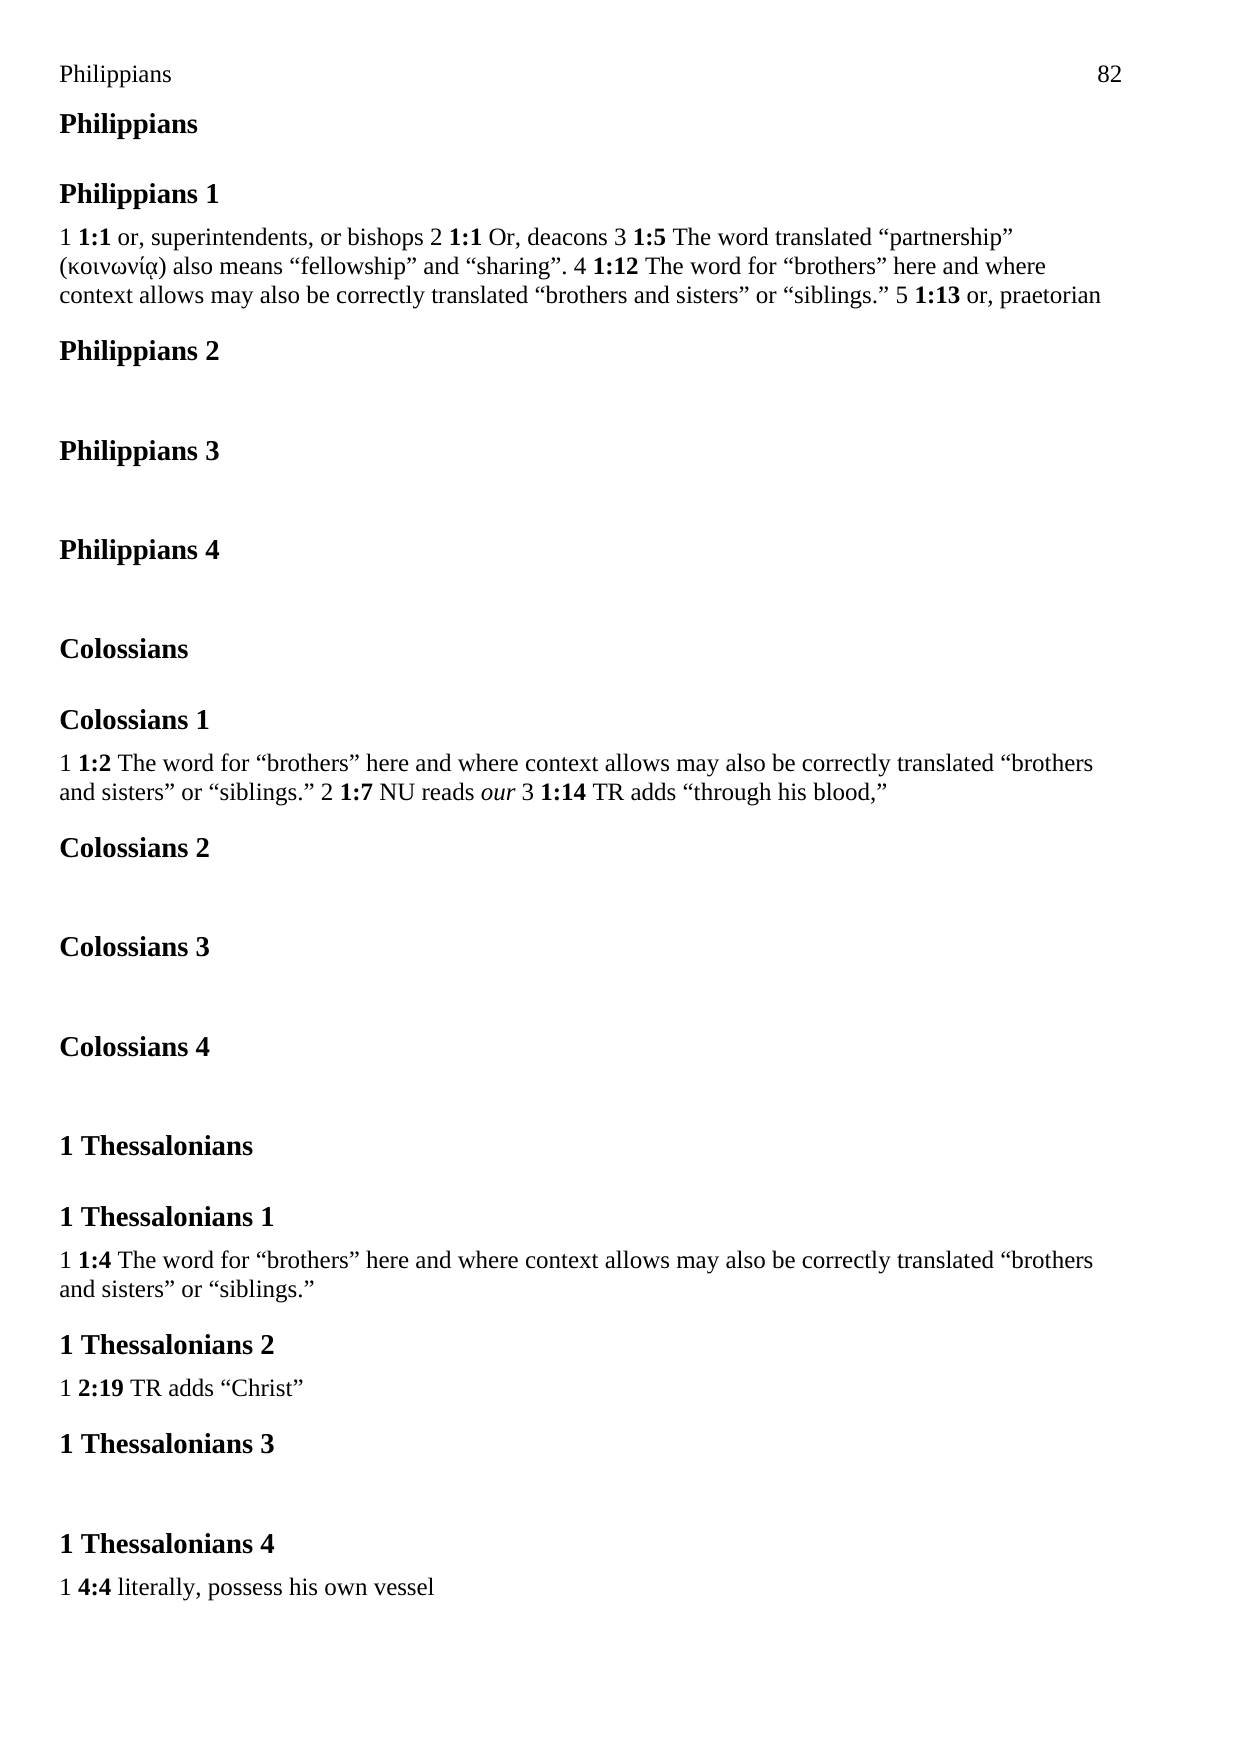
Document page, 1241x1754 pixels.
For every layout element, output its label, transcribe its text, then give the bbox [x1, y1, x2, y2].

subtitle Colossians 4 [59, 1029, 1122, 1062]
subtitle Colossians 1 [59, 702, 1122, 736]
subtitle Philippians 3 [59, 433, 1122, 466]
subtitle Philippians 2 [59, 334, 1122, 367]
subtitle 1 Thessalonians 1 [59, 1199, 1122, 1232]
subtitle Colossians 2 [59, 831, 1122, 864]
text 1 1:4 The word for “brothers” here and where context allows may also be correctly translated “brothers and sisters” or “siblings.” [59, 1245, 1122, 1302]
text 1 4:4 literally, possess his own vessel [59, 1572, 1122, 1601]
subtitle Philippians 1 [59, 177, 1122, 210]
text 1 1:1 or, superintendents, or bishops 2 1:1 Or, deacons 3 1:5 The word translated “partnership” (κοινωνίᾳ) also means “fellowship” and “sharing”. 4 1:12 The word for “brothers” here and where context allows may also be correctly translated “brothers and sisters” or “siblings.” 5 1:13 or, praetorian [59, 222, 1122, 309]
subtitle 1 Thessalonians 4 [59, 1526, 1122, 1559]
text 1 1:2 The word for “brothers” here and where context allows may also be correctly translated “brothers and sisters” or “siblings.” 2 1:7 NU reads our 3 1:14 TR adds “through his blood,” [59, 748, 1122, 806]
subtitle Philippians 4 [59, 532, 1122, 566]
subtitle Colossians [59, 632, 1122, 665]
subtitle 1 Thessalonians 2 [59, 1327, 1122, 1361]
subtitle Philippians [59, 106, 1122, 139]
subtitle Colossians 3 [59, 930, 1122, 963]
text 1 2:19 TR adds “Christ” [59, 1373, 1122, 1402]
subtitle 1 Thessalonians [59, 1129, 1122, 1162]
subtitle 1 Thessalonians 3 [59, 1427, 1122, 1460]
